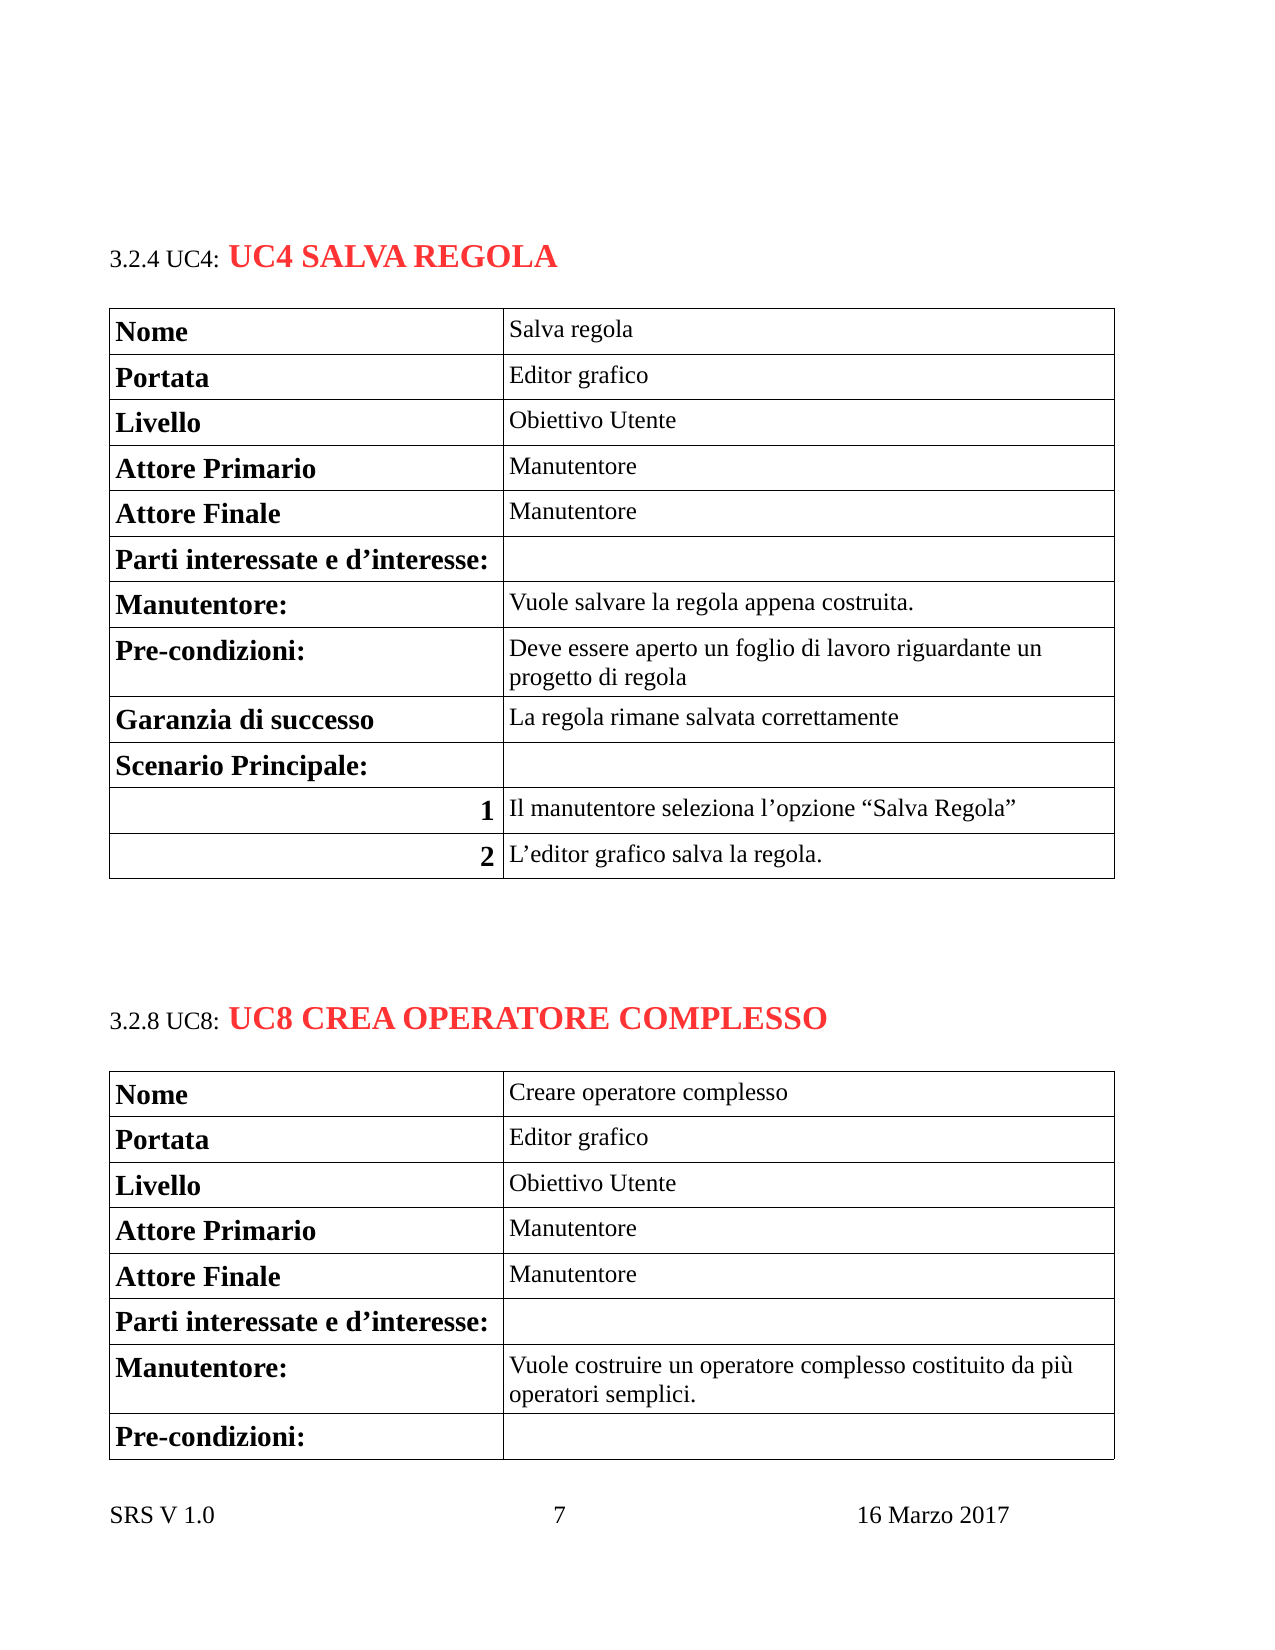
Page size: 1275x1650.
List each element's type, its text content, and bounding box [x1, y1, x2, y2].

table_cell Attore Primario [110, 1208, 503, 1253]
table_cell 2 [110, 834, 503, 878]
table_cell Deve essere aperto un foglio di lavoro riguardante un progetto di regola [504, 628, 1114, 696]
table_cell Obiettivo Utente [504, 1163, 1114, 1207]
table_cell Manutentore [504, 491, 1114, 536]
table_header Nome [110, 309, 503, 354]
table_cell Portata [110, 355, 503, 399]
table_cell Scenario Principale: [110, 743, 503, 787]
table_cell Attore Finale [110, 491, 503, 536]
table_cell Editor grafico [504, 1117, 1114, 1162]
table_cell Manutentore [504, 1208, 1114, 1253]
table_header Nome [110, 1072, 503, 1116]
table_cell [504, 537, 1114, 581]
table_cell Pre-condizioni: [110, 1414, 503, 1459]
table_cell Manutentore [504, 1254, 1114, 1298]
table_cell Attore Primario [110, 446, 503, 490]
table_cell Il manutentore seleziona l’opzione “Salva Regola” [504, 788, 1114, 833]
table_cell L’editor grafico salva la regola. [504, 834, 1114, 878]
table_cell Portata [110, 1117, 503, 1162]
table_cell La regola rimane salvata correttamente [504, 697, 1114, 742]
table_cell Vuole salvare la regola appena costruita. [504, 582, 1114, 627]
table_cell Livello [110, 400, 503, 445]
table_cell Vuole costruire un operatore complesso costituito da più operatori semplici. [504, 1345, 1114, 1413]
table_cell Garanzia di successo [110, 697, 503, 742]
table_cell [504, 1414, 1114, 1459]
table_cell Manutentore: [110, 1345, 503, 1413]
table_cell [504, 1299, 1114, 1344]
table_cell Livello [110, 1163, 503, 1207]
table_cell Parti interessate e d’interesse: [110, 537, 503, 581]
table_header Salva regola [504, 309, 1114, 354]
table_cell [504, 743, 1114, 787]
table_cell Obiettivo Utente [504, 400, 1114, 445]
table_cell Manutentore [504, 446, 1114, 490]
table_cell Manutentore: [110, 582, 503, 627]
table_cell Editor grafico [504, 355, 1114, 399]
table_cell Attore Finale [110, 1254, 503, 1298]
table_header Creare operatore complesso [504, 1072, 1114, 1116]
table_cell Parti interessate e d’interesse: [110, 1299, 503, 1344]
table_cell Pre-condizioni: [110, 628, 503, 696]
table_cell 1 [110, 788, 503, 833]
text 3.2.4 UC4: UC4 SALVA REGOLA [109, 236, 1162, 274]
text 3.2.8 UC8: UC8 CREA OPERATORE COMPLESSO [109, 999, 1162, 1037]
